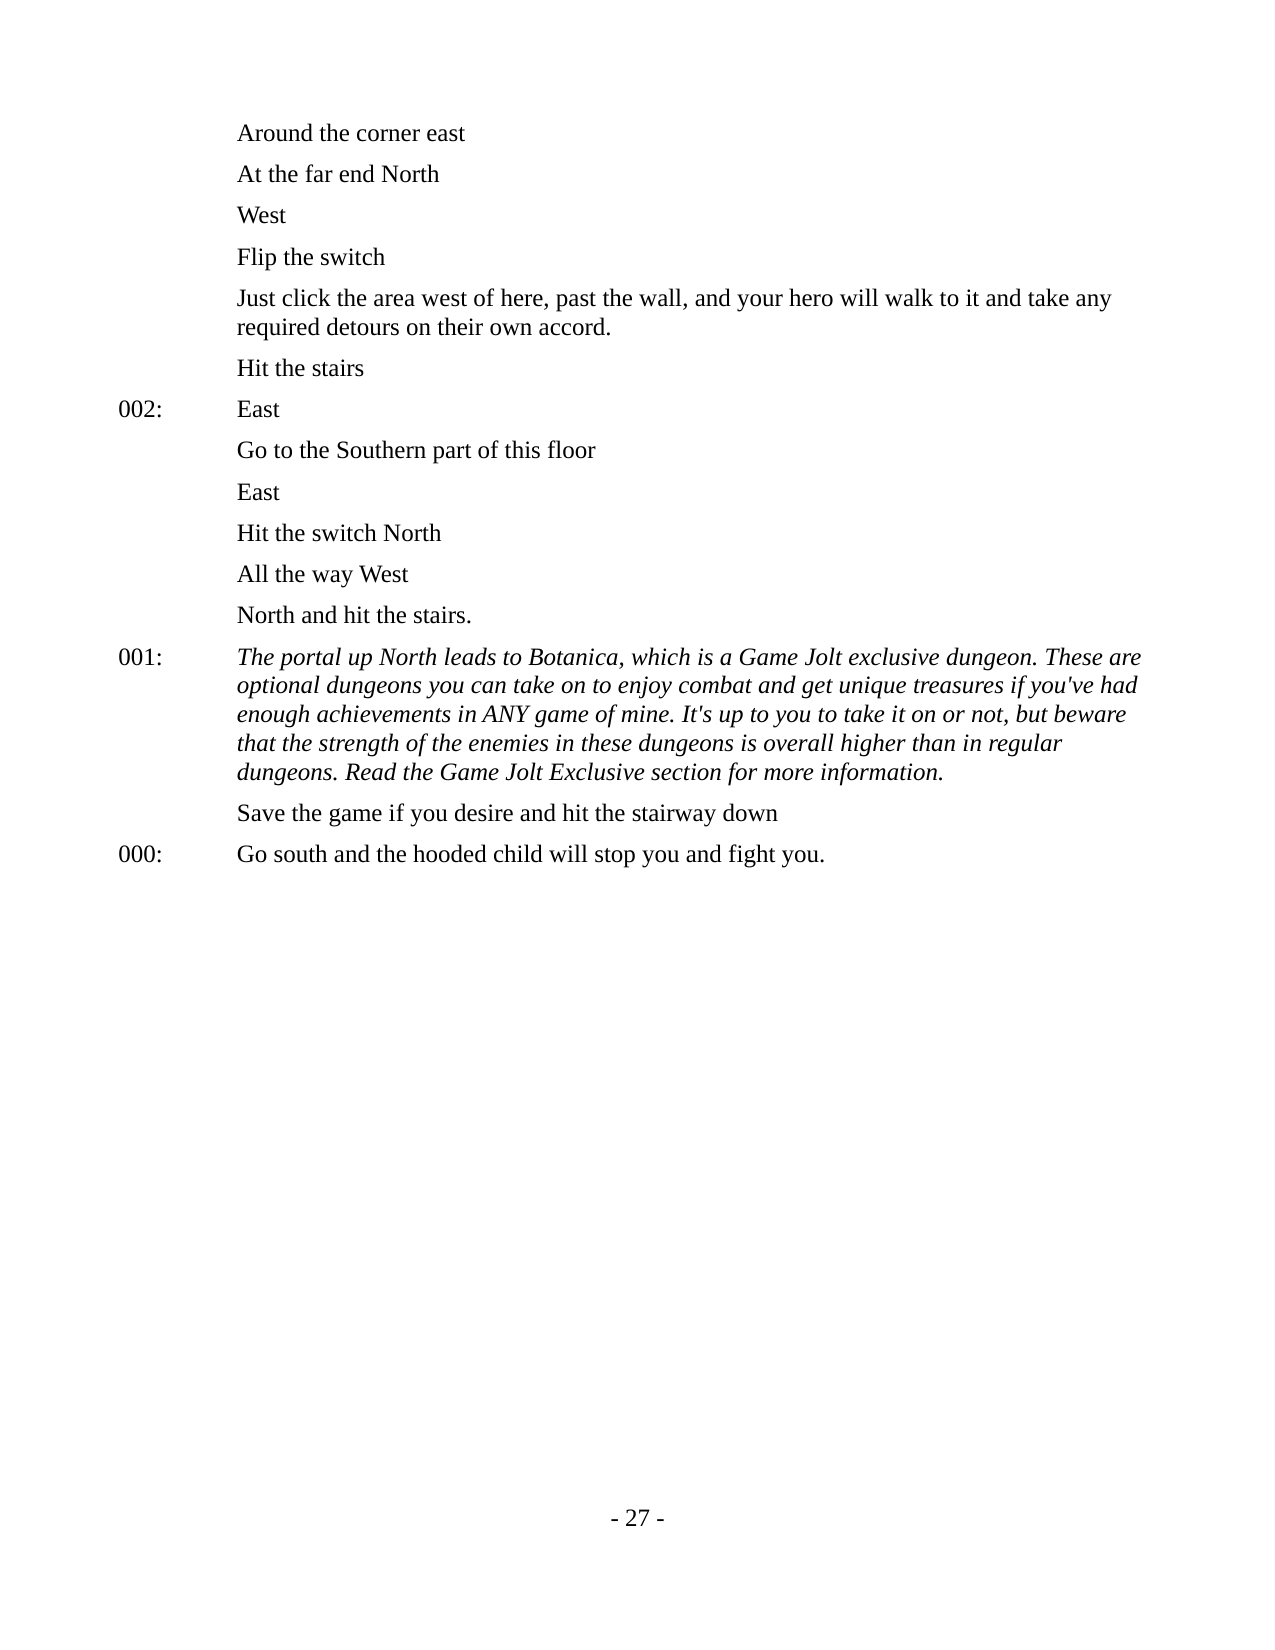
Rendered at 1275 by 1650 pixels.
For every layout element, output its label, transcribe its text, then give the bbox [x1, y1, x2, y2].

text Hit the switch North [118, 518, 1157, 547]
text Go to the Southern part of this floor [118, 436, 1157, 464]
text Around the corner east [118, 118, 1157, 147]
text 001: The portal up North leads to Botanica, which is a Game Jolt exclusive dungeon. These are optional dungeons you can take on to enjoy combat and get unique treasures if you've had enough achievements in ANY game of mine. It's up to you to take it on or not, but beware that the strength of the enemies in these dungeons is overall higher than in regular dungeons. Read the Game Jolt Exclusive section for more information. [118, 642, 1157, 786]
text 000: Go south and the hooded child will stop you and fight you. [118, 839, 1157, 868]
text All the way West [118, 559, 1157, 588]
text West [118, 201, 1157, 229]
text At the far end North [118, 159, 1157, 188]
text Save the game if you desire and hit the stairway down [118, 798, 1157, 827]
text Flip the switch [118, 242, 1157, 271]
text East [118, 477, 1157, 506]
text North and hit the stairs. [118, 601, 1157, 629]
text 002: East [118, 394, 1157, 423]
text Just click the area west of here, past the wall, and your hero will walk to it and take any required detours on their own accord. [118, 283, 1157, 341]
text Hit the stairs [118, 353, 1157, 382]
